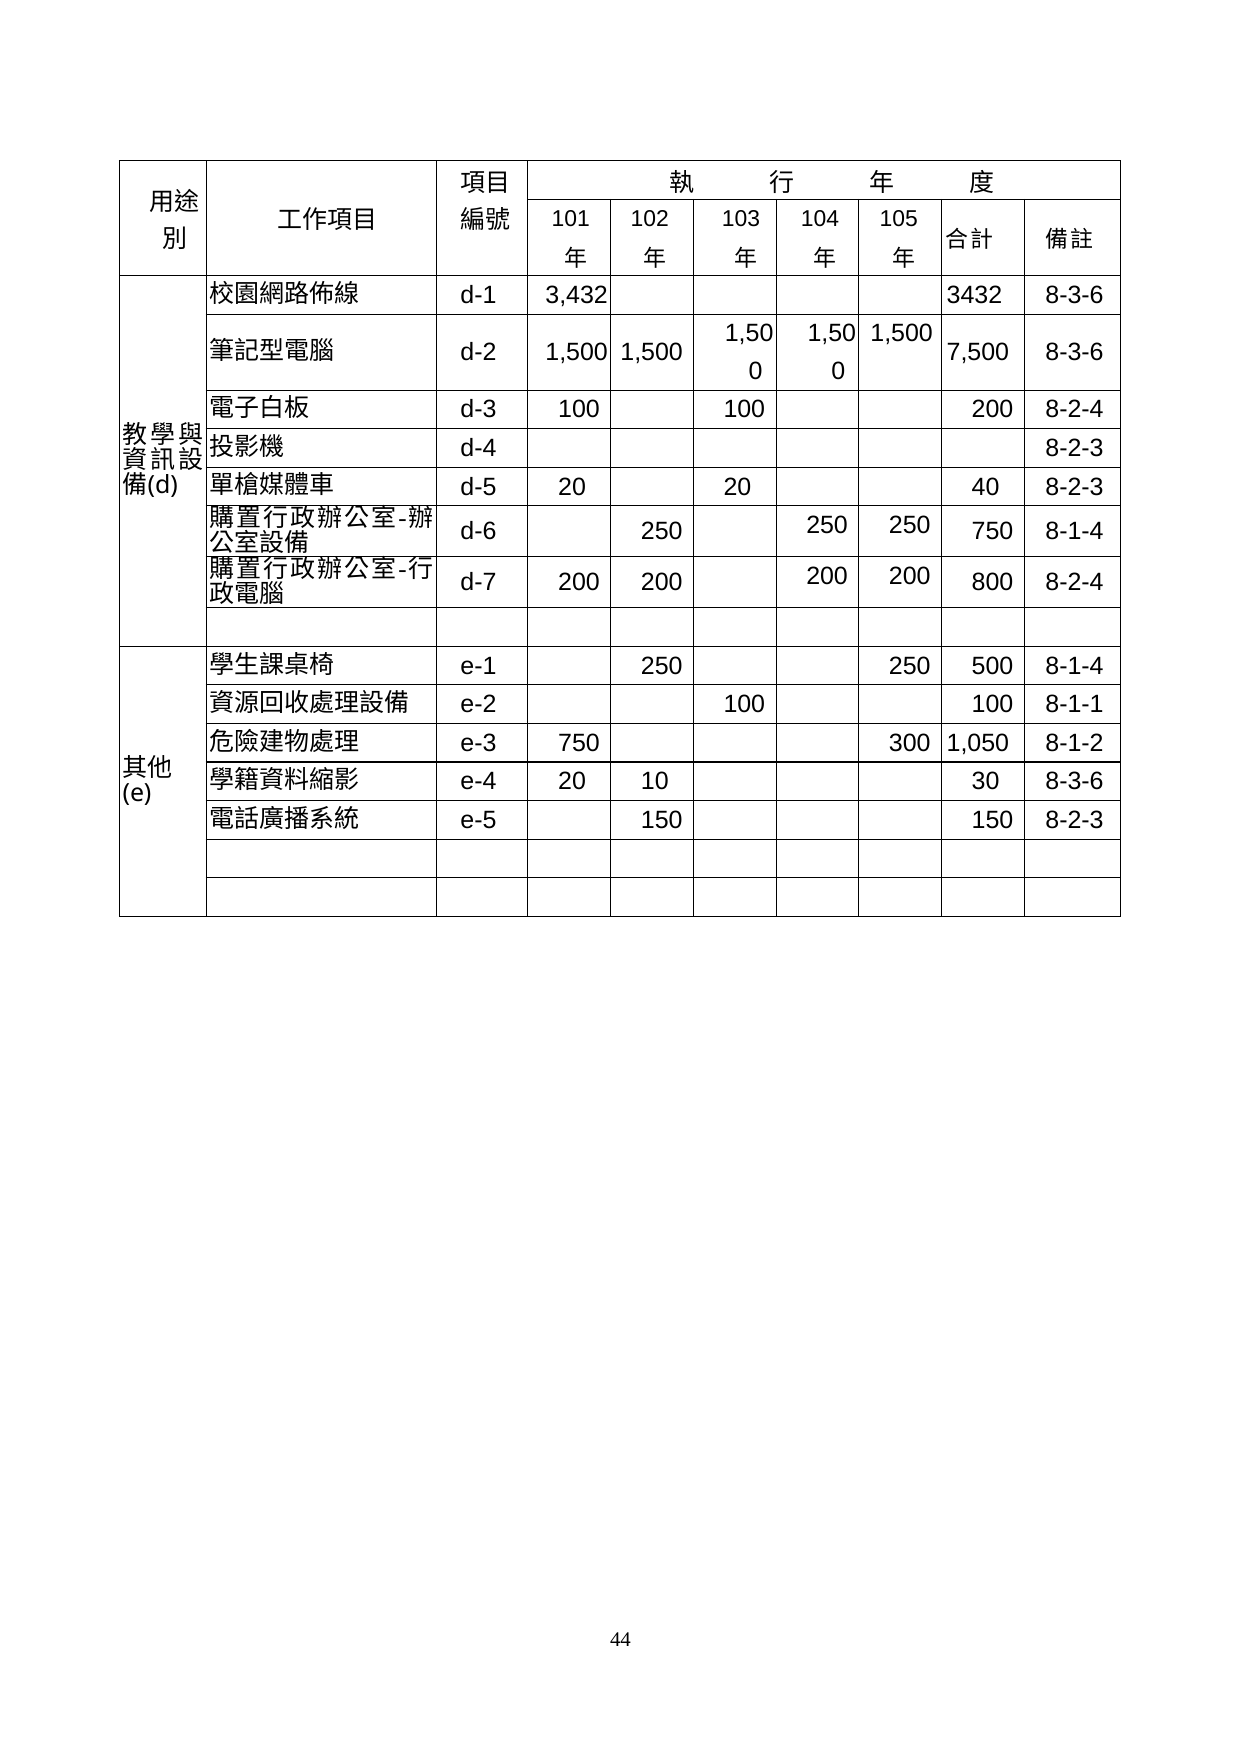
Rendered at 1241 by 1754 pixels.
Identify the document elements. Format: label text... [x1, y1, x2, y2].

table_cell 500 [942, 647, 1024, 684]
table_cell [528, 840, 610, 877]
table_cell [694, 557, 776, 607]
table_cell [694, 801, 776, 838]
table_cell 100 [528, 391, 610, 428]
table_cell 200 [859, 557, 941, 607]
table_cell e-5 [437, 801, 527, 838]
table_cell 購置行政辦公室-辦公室設備 [207, 506, 436, 556]
table_cell 800 [942, 557, 1024, 607]
table_cell [611, 878, 693, 916]
table_cell [611, 391, 693, 428]
table_cell 8-2-4 [1025, 557, 1120, 607]
table_cell [859, 276, 941, 313]
table_cell [777, 391, 858, 428]
table_cell 100 [694, 391, 776, 428]
table_cell [859, 429, 941, 467]
table_cell 購置行政辦公室-行政電腦 [207, 557, 436, 607]
table_cell 150 [942, 801, 1024, 838]
table_cell [611, 685, 693, 723]
table_cell 8-3-6 [1025, 315, 1120, 389]
table_cell [777, 878, 858, 916]
table_cell [694, 647, 776, 684]
table_cell [528, 647, 610, 684]
table_cell 200 [611, 557, 693, 607]
table_cell [611, 276, 693, 313]
table_cell 8-3-6 [1025, 763, 1120, 800]
table_cell d-4 [437, 429, 527, 467]
table_cell [859, 801, 941, 838]
table_cell 30 [942, 763, 1024, 800]
table_cell 750 [528, 724, 610, 761]
table_cell 101年 [528, 200, 610, 275]
table_cell [437, 878, 527, 916]
table_cell [611, 468, 693, 505]
table_cell [528, 685, 610, 723]
table_cell 100 [942, 685, 1024, 723]
table_cell 資源回收處理設備 [207, 685, 436, 723]
table_cell 8-2-3 [1025, 429, 1120, 467]
table_cell e-1 [437, 647, 527, 684]
table_cell 備註 [1025, 200, 1120, 275]
table_header 用途別 [120, 161, 206, 275]
table_cell [694, 724, 776, 761]
table_cell [611, 608, 693, 646]
table_cell [694, 506, 776, 556]
table_cell [694, 429, 776, 467]
table_cell 10 [611, 763, 693, 800]
table_cell 8-2-4 [1025, 391, 1120, 428]
table_cell [528, 801, 610, 838]
table_cell [437, 840, 527, 877]
table_cell [694, 276, 776, 313]
table_cell [437, 608, 527, 646]
table_cell 104年 [777, 200, 858, 275]
table_cell [1025, 608, 1120, 646]
table_cell 20 [528, 468, 610, 505]
table_cell 8-1-4 [1025, 506, 1120, 556]
table_cell 250 [859, 506, 941, 556]
table_cell 105年 [859, 200, 941, 275]
table_cell d-5 [437, 468, 527, 505]
table_cell 1,500 [611, 315, 693, 389]
table_cell [777, 608, 858, 646]
table_cell 8-2-3 [1025, 801, 1120, 838]
table_cell [777, 724, 858, 761]
table_cell 200 [777, 557, 858, 607]
table_cell [942, 608, 1024, 646]
table_cell [859, 391, 941, 428]
table_cell 其他 (e) [120, 647, 206, 916]
table_cell 校園網路佈線 [207, 276, 436, 313]
table_cell [859, 685, 941, 723]
table_cell 學籍資料縮影 [207, 763, 436, 800]
table_cell [611, 840, 693, 877]
table_cell 250 [611, 647, 693, 684]
table_cell [207, 840, 436, 877]
table_cell d-1 [437, 276, 527, 313]
table_cell 103年 [694, 200, 776, 275]
table_cell [528, 429, 610, 467]
table_cell 250 [859, 647, 941, 684]
table_cell 3432 [942, 276, 1024, 313]
table_cell e-3 [437, 724, 527, 761]
table_cell d-3 [437, 391, 527, 428]
table_cell [611, 724, 693, 761]
table_cell 250 [611, 506, 693, 556]
table_cell [777, 685, 858, 723]
table_cell 1,050 [942, 724, 1024, 761]
table_cell 750 [942, 506, 1024, 556]
table_cell 200 [942, 391, 1024, 428]
table_cell 1,500 [528, 315, 610, 389]
table_cell 102年 [611, 200, 693, 275]
table_cell [207, 608, 436, 646]
table_cell d-7 [437, 557, 527, 607]
table_cell [694, 763, 776, 800]
table_cell [777, 801, 858, 838]
table_cell [694, 878, 776, 916]
table_cell 1,500 [694, 315, 776, 389]
table_cell 電子白板 [207, 391, 436, 428]
table_cell [528, 608, 610, 646]
table_cell d-2 [437, 315, 527, 389]
table_cell [528, 506, 610, 556]
table_cell [859, 608, 941, 646]
table_cell e-4 [437, 763, 527, 800]
table_cell [859, 763, 941, 800]
table_cell [942, 429, 1024, 467]
table_cell 投影機 [207, 429, 436, 467]
table_cell [777, 840, 858, 877]
table_cell [777, 763, 858, 800]
table_cell [1025, 840, 1120, 877]
table_cell [942, 878, 1024, 916]
table_cell [859, 878, 941, 916]
table_cell [777, 647, 858, 684]
table_cell [694, 608, 776, 646]
table_cell 危險建物處理 [207, 724, 436, 761]
table_cell 100 [694, 685, 776, 723]
table_cell 電話廣播系統 [207, 801, 436, 838]
table_cell 8-1-2 [1025, 724, 1120, 761]
table_cell [694, 840, 776, 877]
table_cell 8-3-6 [1025, 276, 1120, 313]
table_cell 3,432 [528, 276, 610, 313]
table_cell 20 [694, 468, 776, 505]
table_cell 150 [611, 801, 693, 838]
table_cell 200 [528, 557, 610, 607]
table_header 執 行 年 度 [528, 161, 1120, 199]
table_cell 單槍媒體車 [207, 468, 436, 505]
table_cell 合計 [942, 200, 1024, 275]
table_cell d-6 [437, 506, 527, 556]
table_cell 1,500 [777, 315, 858, 389]
table_cell e-2 [437, 685, 527, 723]
table_cell [777, 429, 858, 467]
table_cell 250 [777, 506, 858, 556]
table_cell [528, 878, 610, 916]
table_cell [207, 878, 436, 916]
table_cell 1,500 [859, 315, 941, 389]
table_cell [859, 468, 941, 505]
table_cell [777, 468, 858, 505]
table_header 工作項目 [207, 161, 436, 275]
table_cell [942, 840, 1024, 877]
table_cell [1025, 878, 1120, 916]
table_cell [611, 429, 693, 467]
table_header 項目 編號 [437, 161, 527, 275]
table_cell 8-2-3 [1025, 468, 1120, 505]
table_cell 7,500 [942, 315, 1024, 389]
table_cell [859, 840, 941, 877]
table_cell 學生課桌椅 [207, 647, 436, 684]
table_cell 40 [942, 468, 1024, 505]
table_cell 8-1-4 [1025, 647, 1120, 684]
table_cell 筆記型電腦 [207, 315, 436, 389]
table_cell 8-1-1 [1025, 685, 1120, 723]
table_cell 20 [528, 763, 610, 800]
table_cell 300 [859, 724, 941, 761]
table_cell 教學與資訊設備(d) [120, 276, 206, 646]
table_cell [777, 276, 858, 313]
